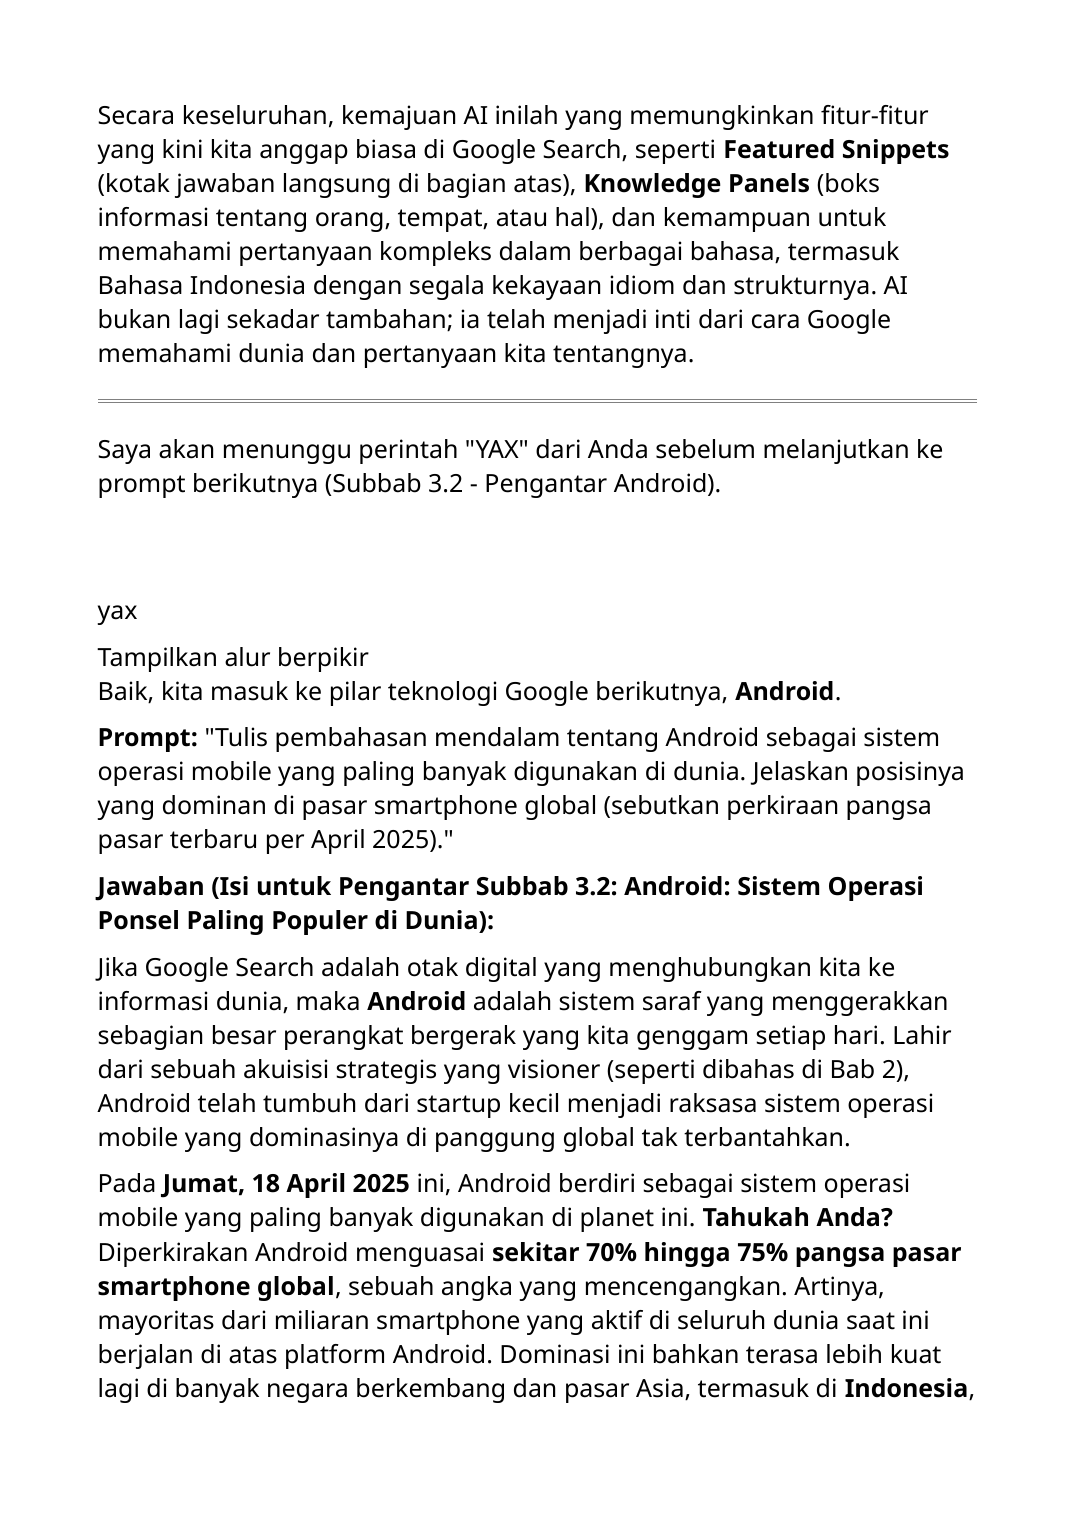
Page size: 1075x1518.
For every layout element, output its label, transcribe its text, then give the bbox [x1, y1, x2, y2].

text Jika Google Search adalah otak digital yang menghubungkan kita ke informasi dunia, maka Android adalah sistem saraf yang menggerakkan sebagian besar perangkat bergerak yang kita genggam setiap hari. Lahir dari sebuah akuisisi strategis yang visioner (seperti dibahas di Bab 2), Android telah tumbuh dari startup kecil menjadi raksasa sistem operasi mobile yang dominasinya di panggung global tak terbantahkan. [97, 949, 977, 1153]
text Prompt: "Tulis pembahasan mendalam tentang Android sebagai sistem operasi mobile yang paling banyak digunakan di dunia. Jelaskan posisinya yang dominan di pasar smartphone global (sebutkan perkiraan pangsa pasar terbaru per April 2025)." [97, 720, 977, 856]
text Baik, kita masuk ke pilar teknologi Google berikutnya, Android. [97, 673, 977, 707]
text Jawaban (Isi untuk Pengantar Subbab 3.2: Android: Sistem Operasi Ponsel Paling Populer di Dunia): [97, 868, 977, 937]
text yax [97, 593, 977, 627]
text Pada Jumat, 18 April 2025 ini, Android berdiri sebagai sistem operasi mobile yang paling banyak digunakan di planet ini. Tahukah Anda? Diperkirakan Android menguasai sekitar 70% hingga 75% pangsa pasar smartphone global, sebuah angka yang mencengangkan. Artinya, mayoritas dari miliaran smartphone yang aktif di seluruh dunia saat ini berjalan di atas platform Android. Dominasi ini bahkan terasa lebih kuat lagi di banyak negara berkembang dan pasar Asia, termasuk di Indonesia, [97, 1166, 977, 1404]
text Saya akan menunggu perintah "YAX" dari Anda sebelum melanjutkan ke prompt berikutnya (Subbab 3.2 - Pengantar Android). [97, 431, 977, 499]
text Secara keseluruhan, kemajuan AI inilah yang memungkinkan fitur-fitur yang kini kita anggap biasa di Google Search, seperti Featured Snippets (kotak jawaban langsung di bagian atas), Knowledge Panels (boks informasi tentang orang, tempat, atau hal), dan kemampuan untuk memahami pertanyaan kompleks dalam berbagai bahasa, termasuk Bahasa Indonesia dengan segala kekayaan idiom dan strukturnya. AI bukan lagi sekadar tambahan; ia telah menjadi inti dari cara Google memahami dunia dan pertanyaan kita tentangnya. [97, 97, 977, 370]
text Tampilkan alur berpikir [97, 639, 977, 673]
